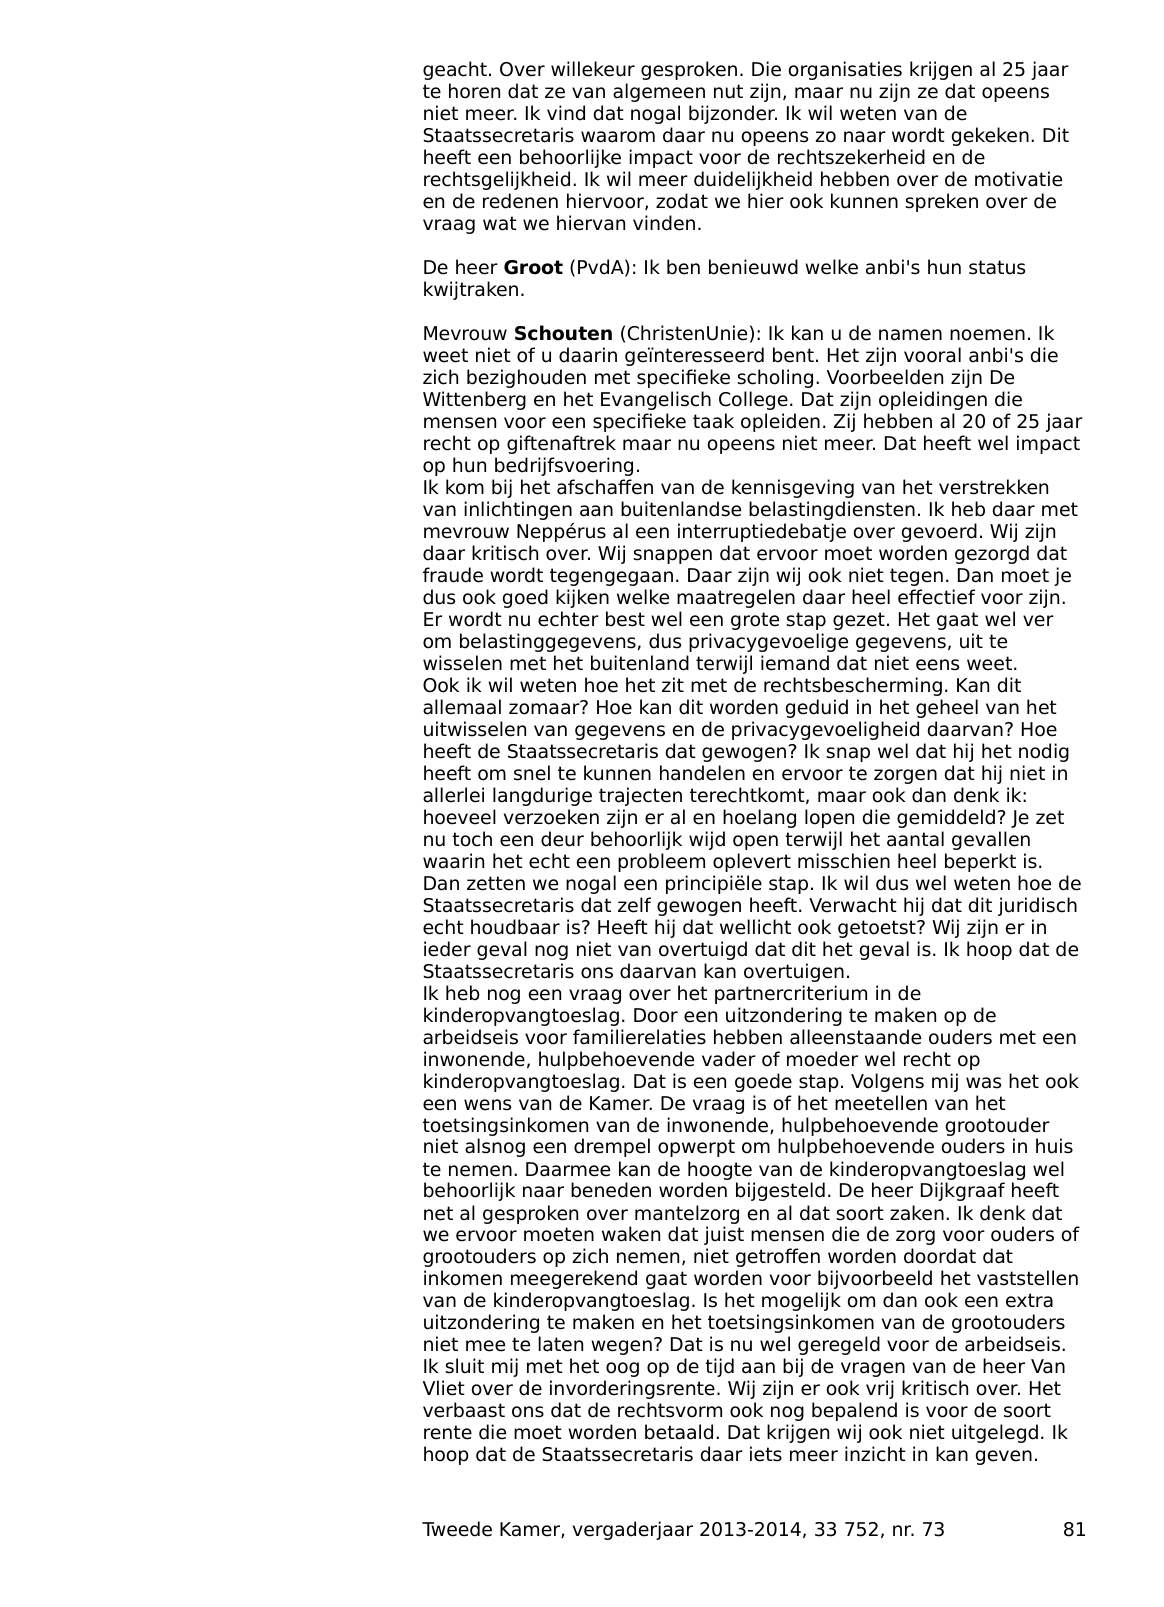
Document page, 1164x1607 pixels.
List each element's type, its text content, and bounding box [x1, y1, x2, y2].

text Ook ik wil weten hoe het zit met de rechtsbescherming. Kan dit allemaal zomaar? Hoe kan dit worden geduid in het geheel van het uitwisselen van gegevens en de privacygevoeligheid daarvan? Hoe heeft de Staatssecretaris dat gewogen? Ik snap wel dat hij het nodig heeft om snel te kunnen handelen en ervoor te zorgen dat hij niet in allerlei langdurige trajecten terechtkomt, maar ook dan denk ik: hoeveel verzoeken zijn er al en hoelang lopen die gemiddeld? Je zet nu toch een deur behoorlijk wijd open terwijl het aantal gevallen waarin het echt een probleem oplevert misschien heel beperkt is. Dan zetten we nogal een principiële stap. Ik wil dus wel weten hoe de Staatssecretaris dat zelf gewogen heeft. Verwacht hij dat dit juridisch echt houdbaar is? Heeft hij dat wellicht ook getoetst? Wij zijn er in ieder geval nog niet van overtuigd dat dit het geval is. Ik hoop dat de Staatssecretaris ons daarvan kan overtuigen. [422, 675, 1087, 983]
text geacht. Over willekeur gesproken. Die organisaties krijgen al 25 jaar te horen dat ze van algemeen nut zijn, maar nu zijn ze dat opeens niet meer. Ik vind dat nogal bijzonder. Ik wil weten van de Staatssecretaris waarom daar nu opeens zo naar wordt gekeken. Dit heeft een behoorlijke impact voor de rechtszekerheid en de rechtsgelijkheid. Ik wil meer duidelijkheid hebben over de motivatie en de redenen hiervoor, zodat we hier ook kunnen spreken over de vraag wat we hiervan vinden. [422, 59, 1087, 235]
text Ik kom bij het afschaffen van de kennisgeving van het verstrekken van inlichtingen aan buitenlandse belastingdiensten. Ik heb daar met mevrouw Neppérus al een interruptiedebatje over gevoerd. Wij zijn daar kritisch over. Wij snappen dat ervoor moet worden gezorgd dat fraude wordt tegengegaan. Daar zijn wij ook niet tegen. Dan moet je dus ook goed kijken welke maatregelen daar heel effectief voor zijn. Er wordt nu echter best wel een grote stap gezet. Het gaat wel ver om belastinggegevens, dus privacygevoelige gegevens, uit te wisselen met het buitenland terwijl iemand dat niet eens weet. [422, 477, 1087, 675]
text De heer Groot (PvdA): Ik ben benieuwd welke anbi's hun status kwijtraken. [422, 257, 1087, 301]
text Mevrouw Schouten (ChristenUnie): Ik kan u de namen noemen. Ik weet niet of u daarin geïnteresseerd bent. Het zijn vooral anbi's die zich bezighouden met specifieke scholing. Voorbeelden zijn De Wittenberg en het Evangelisch College. Dat zijn opleidingen die mensen voor een specifieke taak opleiden. Zij hebben al 20 of 25 jaar recht op giftenaftrek maar nu opeens niet meer. Dat heeft wel impact op hun bedrijfsvoering. [422, 323, 1087, 477]
text Ik heb nog een vraag over het partnercriterium in de kinderopvangtoeslag. Door een uitzondering te maken op de arbeidseis voor familierelaties hebben alleenstaande ouders met een inwonende, hulpbehoevende vader of moeder wel recht op kinderopvangtoeslag. Dat is een goede stap. Volgens mij was het ook een wens van de Kamer. De vraag is of het meetellen van het toetsingsinkomen van de inwonende, hulpbehoevende grootouder niet alsnog een drempel opwerpt om hulpbehoevende ouders in huis te nemen. Daarmee kan de hoogte van de kinderopvangtoeslag wel behoorlijk naar beneden worden bijgesteld. De heer Dijkgraaf heeft net al gesproken over mantelzorg en al dat soort zaken. Ik denk dat we ervoor moeten waken dat juist mensen die de zorg voor ouders of grootouders op zich nemen, niet getroffen worden doordat dat inkomen meegerekend gaat worden voor bijvoorbeeld het vaststellen van de kinderopvangtoeslag. Is het mogelijk om dan ook een extra uitzondering te maken en het toetsingsinkomen van de grootouders niet mee te laten wegen? Dat is nu wel geregeld voor de arbeidseis. [422, 983, 1087, 1356]
text Ik sluit mij met het oog op de tijd aan bij de vragen van de heer Van Vliet over de invorderingsrente. Wij zijn er ook vrij kritisch over. Het verbaast ons dat de rechtsvorm ook nog bepalend is voor de soort rente die moet worden betaald. Dat krijgen wij ook niet uitgelegd. Ik hoop dat de Staatssecretaris daar iets meer inzicht in kan geven. [422, 1356, 1087, 1466]
